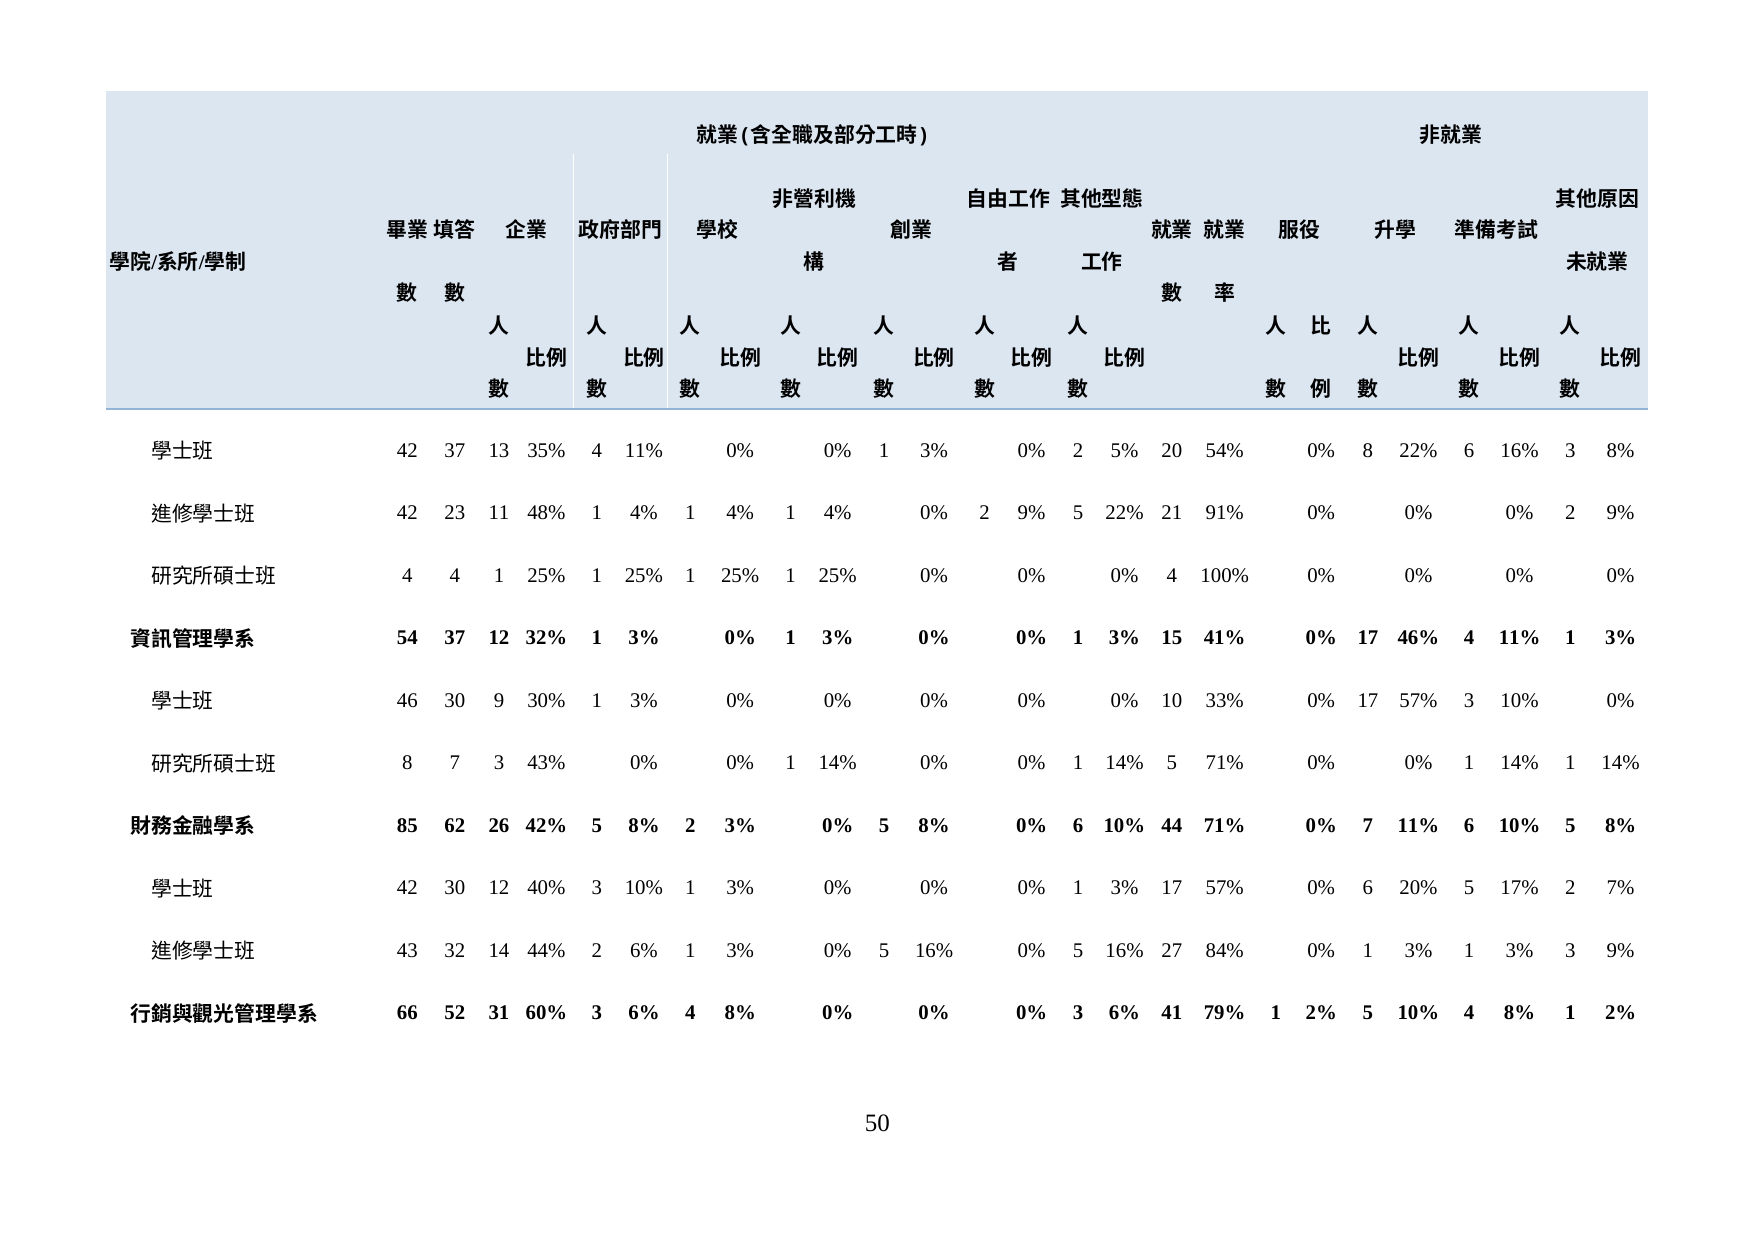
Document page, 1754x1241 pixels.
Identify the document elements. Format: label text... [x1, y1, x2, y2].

table_cell 43% [519, 721, 573, 783]
table_cell 0% [1008, 783, 1055, 846]
table_cell 41 [1148, 971, 1195, 1033]
table_cell 66 [383, 971, 431, 1033]
table_cell 比例 [1492, 281, 1547, 408]
table_cell [861, 846, 906, 908]
table_cell 1 [767, 596, 814, 658]
table_cell 11% [1492, 596, 1547, 658]
table_cell 0% [906, 846, 961, 908]
table_cell 2 [574, 908, 620, 971]
table_cell 0% [1298, 721, 1344, 783]
table_cell 1 [574, 596, 620, 658]
table_cell 9% [1008, 471, 1055, 533]
table_cell 11% [1391, 783, 1445, 846]
table_cell 3% [1100, 846, 1148, 908]
table_cell 3% [1100, 596, 1148, 658]
table_header 非就業 [1253, 91, 1648, 154]
table_cell [767, 783, 814, 846]
table_cell 0% [906, 533, 961, 596]
table_cell [1253, 410, 1298, 471]
table_cell 10 [1148, 658, 1195, 721]
table_cell 3% [1593, 596, 1648, 658]
table_cell 3 [1055, 971, 1100, 1033]
table_cell [861, 721, 906, 783]
table_cell 4 [383, 533, 431, 596]
table_cell 33% [1195, 658, 1253, 721]
table_header 學院/系所/學制 [106, 91, 383, 408]
table_cell 8% [620, 783, 667, 846]
table_cell 0% [906, 971, 961, 1033]
table_cell [767, 846, 814, 908]
table_cell [961, 410, 1008, 471]
table_cell 其他原因未就業 [1547, 154, 1648, 281]
table_cell 研究所碩士班 [106, 533, 383, 596]
table_cell 5 [861, 908, 906, 971]
table_cell 4 [574, 410, 620, 471]
table_cell 0% [1298, 908, 1344, 971]
table_cell 進修學士班 [106, 471, 383, 533]
table_cell 0% [1391, 721, 1445, 783]
table_cell 0% [1492, 533, 1547, 596]
table_cell [961, 658, 1008, 721]
table_cell 8% [1492, 971, 1547, 1033]
table_cell [1055, 658, 1100, 721]
table_cell 人數 [1547, 281, 1593, 408]
table_cell 5 [1148, 721, 1195, 783]
table_cell [767, 971, 814, 1033]
table_cell 30 [431, 846, 478, 908]
table_cell 71% [1195, 721, 1253, 783]
table_cell 0% [1008, 846, 1055, 908]
table_cell 46 [383, 658, 431, 721]
table_cell 1 [1547, 596, 1593, 658]
table_cell 人數 [767, 281, 814, 408]
table_cell 1 [1253, 971, 1298, 1033]
table_cell 48% [519, 471, 573, 533]
table_cell 比例 [906, 281, 961, 408]
table_cell 12 [478, 596, 519, 658]
table_cell 準備考試 [1445, 154, 1547, 281]
table_cell 0% [1100, 658, 1148, 721]
table_cell 9% [1593, 908, 1648, 971]
table_cell [961, 846, 1008, 908]
table_cell [767, 658, 814, 721]
table_cell [767, 410, 814, 471]
table_cell [767, 908, 814, 971]
table_cell 3% [906, 410, 961, 471]
table_cell 1 [767, 721, 814, 783]
table_cell 0% [814, 783, 861, 846]
table_cell 比例 [1100, 281, 1148, 408]
table_cell 2 [668, 783, 713, 846]
table_cell 6 [1445, 783, 1492, 846]
table_cell 0% [713, 658, 767, 721]
table_cell 42 [383, 471, 431, 533]
table_cell 84% [1195, 908, 1253, 971]
table_cell 研究所碩士班 [106, 721, 383, 783]
table_cell 0% [1298, 410, 1344, 471]
table_cell 0% [620, 721, 667, 783]
table_cell 1 [574, 533, 620, 596]
table_cell 6% [620, 971, 667, 1033]
table_cell 自由工作者 [961, 154, 1055, 281]
table_cell 3% [1391, 908, 1445, 971]
table_cell 4% [713, 471, 767, 533]
table_cell 1 [1344, 908, 1391, 971]
table_cell 3 [1547, 908, 1593, 971]
table_cell 42 [383, 846, 431, 908]
table_header 填答數 [431, 91, 478, 408]
table_cell 7% [1593, 846, 1648, 908]
table_cell 37 [431, 410, 478, 471]
table_cell 9% [1593, 471, 1648, 533]
table_cell 25% [713, 533, 767, 596]
table_cell 23 [431, 471, 478, 533]
table_cell [1547, 658, 1593, 721]
table_cell 4 [431, 533, 478, 596]
table_cell [1253, 658, 1298, 721]
table_cell 10% [1100, 783, 1148, 846]
table_cell 人數 [1445, 281, 1492, 408]
table_cell 比例 [1391, 281, 1445, 408]
table_cell 42% [519, 783, 573, 846]
table_cell 進修學士班 [106, 908, 383, 971]
table_cell 4% [620, 471, 667, 533]
table_cell 2% [1593, 971, 1648, 1033]
table_cell [1344, 471, 1391, 533]
table_cell [1055, 533, 1100, 596]
table_cell [1253, 846, 1298, 908]
table_cell [961, 908, 1008, 971]
table_cell [668, 410, 713, 471]
table_cell 0% [814, 908, 861, 971]
table_cell 8% [713, 971, 767, 1033]
table_cell 9 [478, 658, 519, 721]
table_header 就業數 [1148, 91, 1195, 408]
table_cell 創業 [861, 154, 961, 281]
table_cell 3% [713, 908, 767, 971]
table_cell 比例 [814, 281, 861, 408]
table_cell 6% [1100, 971, 1148, 1033]
table_cell [1344, 533, 1391, 596]
table_cell 10% [1492, 783, 1547, 846]
table_cell 15 [1148, 596, 1195, 658]
table_cell 14% [1100, 721, 1148, 783]
table_cell 行銷與觀光管理學系 [106, 971, 383, 1033]
table_header 畢業數 [383, 91, 431, 408]
table_cell 0% [1008, 596, 1055, 658]
table_cell 1 [1547, 971, 1593, 1033]
table_cell 10% [620, 846, 667, 908]
table_cell 5 [574, 783, 620, 846]
table_cell 43 [383, 908, 431, 971]
table_cell 比例 [713, 281, 767, 408]
table_cell [961, 533, 1008, 596]
table_cell 5 [1055, 471, 1100, 533]
table_cell 26 [478, 783, 519, 846]
table_cell 44% [519, 908, 573, 971]
table_cell [961, 971, 1008, 1033]
table_cell 人數 [861, 281, 906, 408]
table_cell 0% [1298, 658, 1344, 721]
table_cell 8% [1593, 410, 1648, 471]
table_cell 4 [1148, 533, 1195, 596]
table_cell 0% [1298, 533, 1344, 596]
table_cell [961, 721, 1008, 783]
table_cell [1445, 471, 1492, 533]
table_cell 1 [1445, 908, 1492, 971]
table_cell 3% [620, 658, 667, 721]
table_cell 52 [431, 971, 478, 1033]
table_header 就業(含全職及部分工時) [478, 91, 1148, 154]
table_cell 44 [1148, 783, 1195, 846]
table_cell 比例 [1298, 281, 1344, 408]
table_cell 7 [1344, 783, 1391, 846]
table_cell [1253, 533, 1298, 596]
table_cell [1253, 908, 1298, 971]
table_cell 30% [519, 658, 573, 721]
table_cell 32 [431, 908, 478, 971]
table_cell [861, 533, 906, 596]
table_cell 3% [814, 596, 861, 658]
table_cell 0% [814, 971, 861, 1033]
table_cell 8 [1344, 410, 1391, 471]
table_cell [1253, 721, 1298, 783]
table_cell 0% [1298, 846, 1344, 908]
table_cell [1253, 471, 1298, 533]
table_cell [668, 596, 713, 658]
table_cell 0% [1492, 471, 1547, 533]
table_cell 2% [1298, 971, 1344, 1033]
table_cell 5 [1445, 846, 1492, 908]
table_cell 8 [383, 721, 431, 783]
table_cell 7 [431, 721, 478, 783]
table_cell [574, 721, 620, 783]
table_cell 41% [1195, 596, 1253, 658]
table_cell 16% [1100, 908, 1148, 971]
table_cell 1 [1445, 721, 1492, 783]
table_cell 16% [906, 908, 961, 971]
table_cell 17 [1148, 846, 1195, 908]
table_cell [861, 971, 906, 1033]
table_cell 2 [1547, 846, 1593, 908]
table_cell 比例 [1008, 281, 1055, 408]
table_cell 2 [1055, 410, 1100, 471]
table_cell 16% [1492, 410, 1547, 471]
table_cell 1 [668, 908, 713, 971]
table_cell 0% [906, 721, 961, 783]
table_cell 政府部門 [574, 154, 667, 281]
table_cell 人數 [1253, 281, 1298, 408]
table_cell 比例 [620, 281, 667, 408]
table_cell 21 [1148, 471, 1195, 533]
table_cell 100% [1195, 533, 1253, 596]
table_cell 1 [1055, 846, 1100, 908]
table_cell 6 [1055, 783, 1100, 846]
table_cell [961, 783, 1008, 846]
table_cell 0% [1008, 658, 1055, 721]
table_cell 5% [1100, 410, 1148, 471]
table_cell 3% [713, 783, 767, 846]
table_cell 3 [478, 721, 519, 783]
table_cell 3% [713, 846, 767, 908]
table_cell 12 [478, 846, 519, 908]
table_cell 人數 [1055, 281, 1100, 408]
table_cell 3 [1547, 410, 1593, 471]
table_cell 10% [1391, 971, 1445, 1033]
table_cell 6 [1344, 846, 1391, 908]
table_cell 25% [814, 533, 861, 596]
table_cell 17% [1492, 846, 1547, 908]
table_cell 2 [1547, 471, 1593, 533]
table_cell 3 [574, 846, 620, 908]
table_cell 3 [574, 971, 620, 1033]
table_cell 0% [1008, 971, 1055, 1033]
table_cell 62 [431, 783, 478, 846]
table_cell 4% [814, 471, 861, 533]
table_cell 0% [1593, 658, 1648, 721]
table_cell 5 [1547, 783, 1593, 846]
table_cell [1253, 783, 1298, 846]
table_cell [961, 596, 1008, 658]
table_cell 20% [1391, 846, 1445, 908]
table_cell 14% [1593, 721, 1648, 783]
table_cell 79% [1195, 971, 1253, 1033]
table_cell 6 [1445, 410, 1492, 471]
table_cell 54% [1195, 410, 1253, 471]
table_cell 22% [1391, 410, 1445, 471]
table_cell [1445, 533, 1492, 596]
table_cell 4 [668, 971, 713, 1033]
table_cell 1 [668, 533, 713, 596]
table_cell 1 [668, 846, 713, 908]
table_cell 5 [861, 783, 906, 846]
table_cell 22% [1100, 471, 1148, 533]
table_cell 企業 [478, 154, 573, 281]
table_cell [861, 596, 906, 658]
table_cell 0% [713, 410, 767, 471]
table_cell 人數 [574, 281, 620, 408]
table_cell 10% [1492, 658, 1547, 721]
table_cell 31 [478, 971, 519, 1033]
table_cell 14 [478, 908, 519, 971]
table_cell 54 [383, 596, 431, 658]
table_cell 1 [668, 471, 713, 533]
table_cell 27 [1148, 908, 1195, 971]
table_cell 人數 [1344, 281, 1391, 408]
table_cell 8% [1593, 783, 1648, 846]
table_cell 11 [478, 471, 519, 533]
table_cell [1253, 596, 1298, 658]
table_cell 其他型態工作 [1055, 154, 1148, 281]
table_header 就業率 [1195, 91, 1253, 408]
table_cell 57% [1391, 658, 1445, 721]
table_cell 3% [620, 596, 667, 658]
table_cell 0% [1298, 783, 1344, 846]
table_cell 0% [1008, 533, 1055, 596]
table_cell [861, 471, 906, 533]
table_cell 17 [1344, 596, 1391, 658]
table_cell 0% [1391, 471, 1445, 533]
table_cell 11% [620, 410, 667, 471]
table_cell 0% [1593, 533, 1648, 596]
table_cell 2 [961, 471, 1008, 533]
table_cell 1 [1055, 596, 1100, 658]
table_cell 0% [814, 658, 861, 721]
table_cell 71% [1195, 783, 1253, 846]
table_cell 學士班 [106, 846, 383, 908]
table_cell 0% [713, 721, 767, 783]
table_cell 1 [574, 658, 620, 721]
table_cell 財務金融學系 [106, 783, 383, 846]
table_cell [668, 658, 713, 721]
table_cell 13 [478, 410, 519, 471]
table_cell [1344, 721, 1391, 783]
table_cell 42 [383, 410, 431, 471]
table_cell 17 [1344, 658, 1391, 721]
table_cell 60% [519, 971, 573, 1033]
table_cell [1547, 533, 1593, 596]
table_cell 3 [1445, 658, 1492, 721]
table_cell 91% [1195, 471, 1253, 533]
table_cell 0% [906, 471, 961, 533]
table_cell 1 [767, 471, 814, 533]
table_cell 升學 [1344, 154, 1445, 281]
table_cell 5 [1055, 908, 1100, 971]
table_cell 0% [814, 410, 861, 471]
table_cell 人數 [668, 281, 713, 408]
table_cell 46% [1391, 596, 1445, 658]
table_cell 30 [431, 658, 478, 721]
table_cell 1 [1547, 721, 1593, 783]
table_cell 0% [1008, 908, 1055, 971]
table_cell 人數 [478, 281, 519, 408]
table_cell 40% [519, 846, 573, 908]
table_cell [668, 721, 713, 783]
table_cell 32% [519, 596, 573, 658]
table_cell 0% [1298, 471, 1344, 533]
table_cell 0% [906, 658, 961, 721]
table_cell 資訊管理學系 [106, 596, 383, 658]
table_cell 0% [1391, 533, 1445, 596]
table_cell 5 [1344, 971, 1391, 1033]
table_cell 0% [906, 596, 961, 658]
table_cell 0% [1008, 721, 1055, 783]
table_cell 35% [519, 410, 573, 471]
table_cell [861, 658, 906, 721]
table_cell 37 [431, 596, 478, 658]
table_cell 0% [1298, 596, 1344, 658]
table_cell 非營利機構 [767, 154, 861, 281]
table_cell 0% [1100, 533, 1148, 596]
table_cell 1 [767, 533, 814, 596]
table_cell 比例 [519, 281, 573, 408]
table_cell 人數 [961, 281, 1008, 407]
table_cell 6% [620, 908, 667, 971]
table_cell 57% [1195, 846, 1253, 908]
table_cell 0% [814, 846, 861, 908]
table_cell 3% [1492, 908, 1547, 971]
table_cell 1 [1055, 721, 1100, 783]
table_cell 比例 [1593, 281, 1648, 408]
table_cell 20 [1148, 410, 1195, 471]
table_cell 4 [1445, 971, 1492, 1033]
table_cell 服役 [1253, 154, 1344, 281]
table_cell 學校 [668, 154, 767, 281]
table_cell 學士班 [106, 410, 383, 471]
table_cell 4 [1445, 596, 1492, 658]
table_cell 25% [519, 533, 573, 596]
table_cell 1 [861, 410, 906, 471]
table_cell 1 [574, 471, 620, 533]
table_cell 學士班 [106, 658, 383, 721]
table_cell 1 [478, 533, 519, 596]
table_cell 14% [814, 721, 861, 783]
table_cell 25% [620, 533, 667, 596]
table_cell 0% [1008, 410, 1055, 471]
table_cell 8% [906, 783, 961, 846]
table_cell 85 [383, 783, 431, 846]
table_cell 14% [1492, 721, 1547, 783]
table_cell 0% [713, 596, 767, 658]
